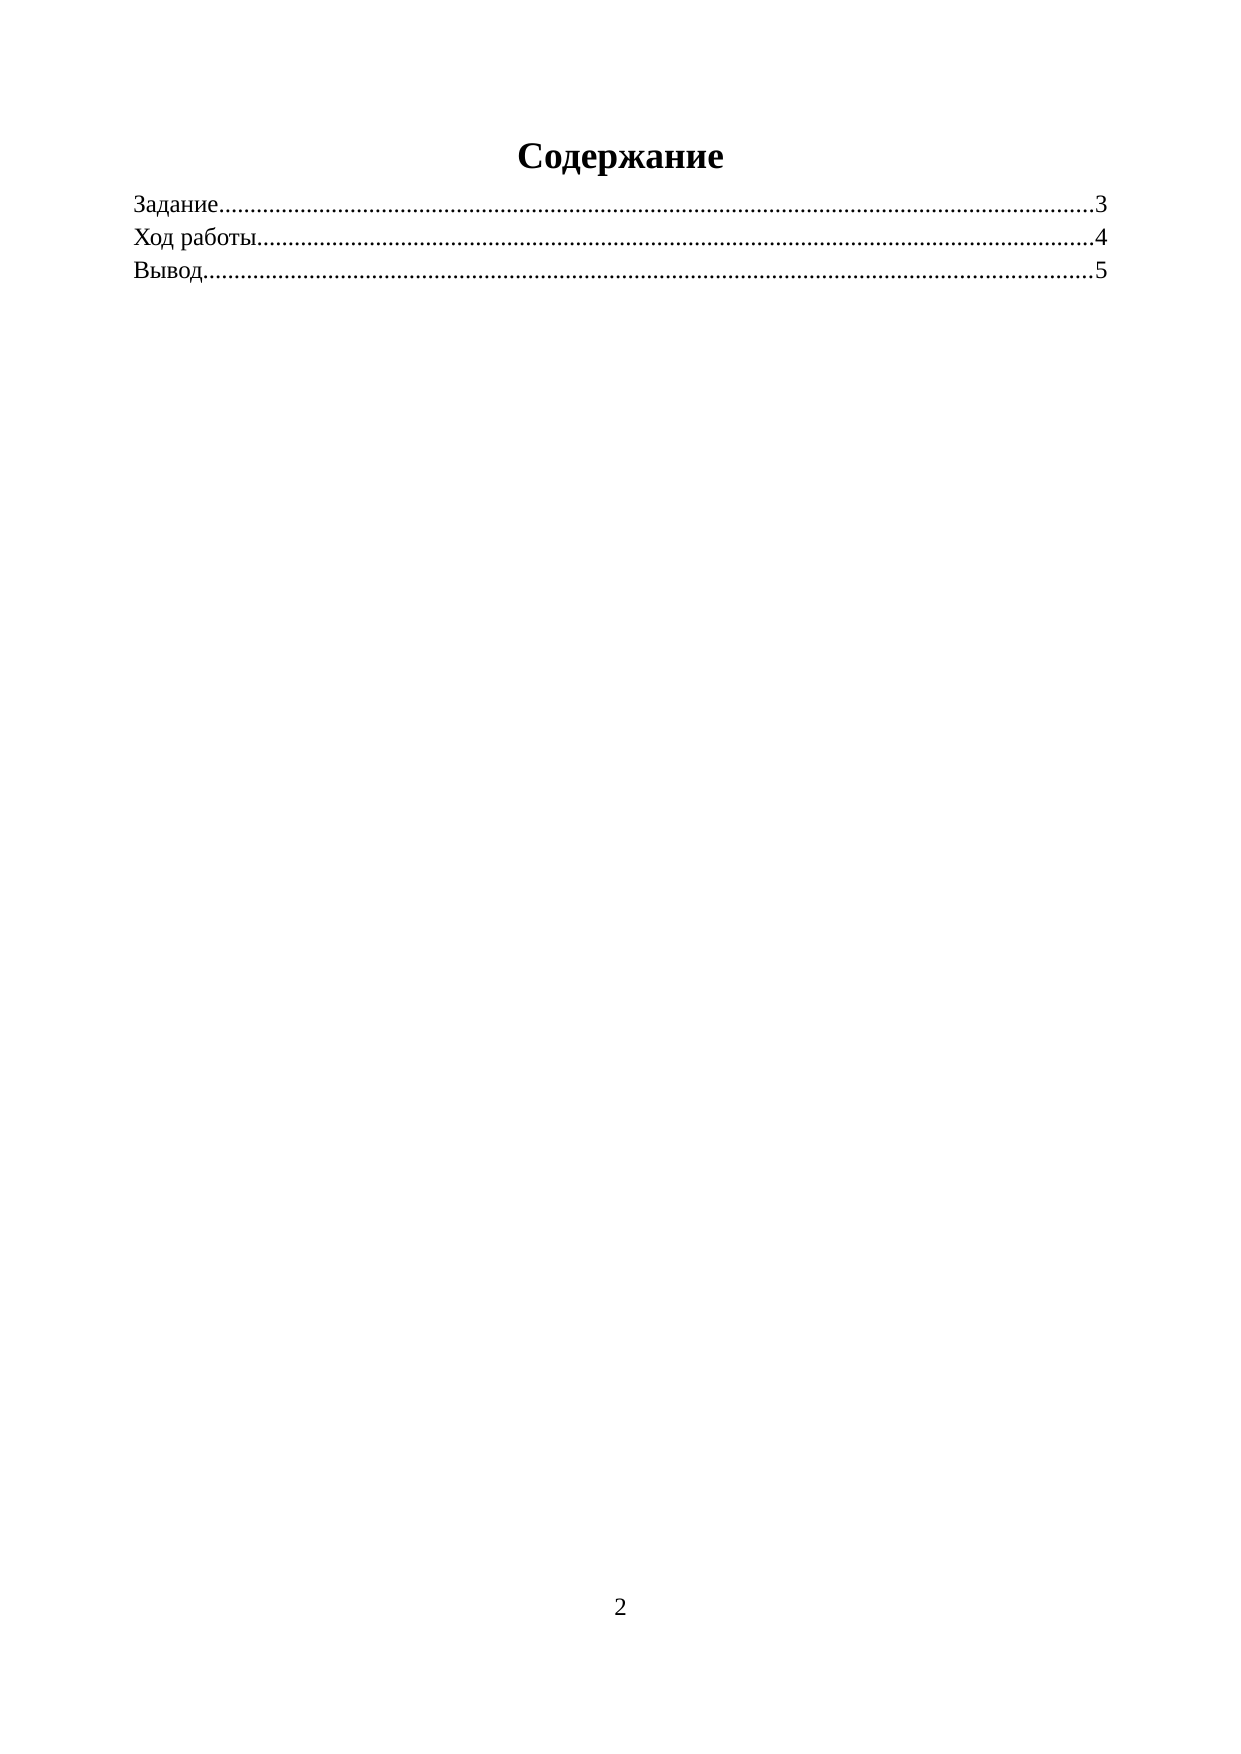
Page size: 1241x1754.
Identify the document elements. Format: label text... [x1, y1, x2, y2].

text Вывод 5 [133, 255, 1107, 284]
text Ход работы 4 [133, 222, 1107, 251]
text Задание 3 [133, 189, 1107, 217]
text Содержание [133, 133, 1107, 176]
